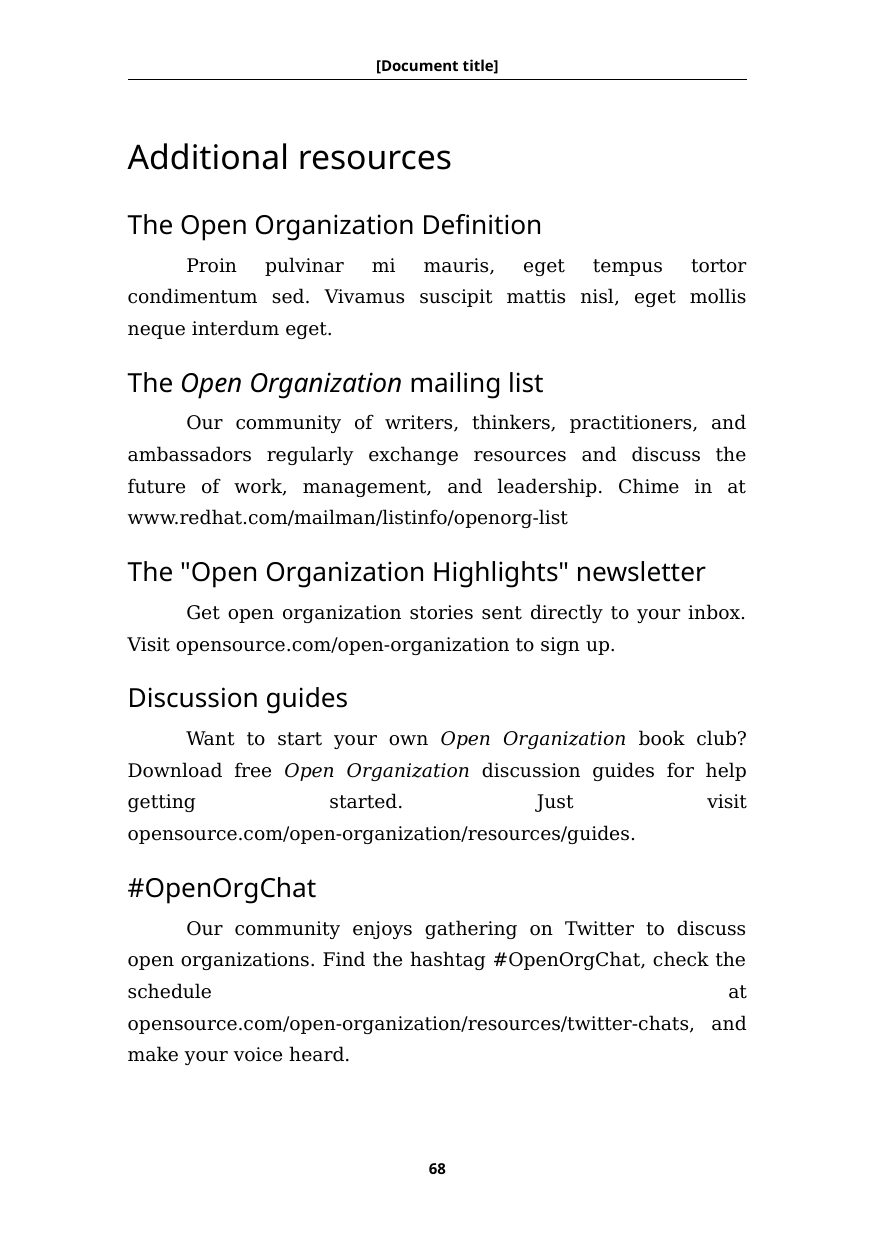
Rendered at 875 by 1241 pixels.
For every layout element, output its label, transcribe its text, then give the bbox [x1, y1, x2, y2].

subtitle Discussion guides [127, 680, 747, 716]
subtitle The "Open Organization Highlights" newsletter [127, 554, 747, 589]
text Want to start your own Open Organization book club? Download free Open Organization discussion guides for help getting started. Just visit opensource.com/open-organization/resources/guides. [127, 728, 747, 845]
text Our community enjoys gathering on Twitter to discuss open organizations. Find the hashtag #OpenOrgChat, check the schedule at opensource.com/open-organization/resources/twitter-chats, and make your voice heard. [127, 917, 747, 1066]
text Proin pulvinar mi mauris, eget tempus tortor condimentum sed. Vivamus suscipit mattis nisl, eget mollis neque interdum eget. [127, 254, 747, 340]
subtitle The Open Organization Definition [127, 206, 747, 242]
text Our community of writers, thinkers, practitioners, and ambassadors regularly exchange resources and discuss the future of work, management, and leadership. Chime in at www.redhat.com/mailman/listinfo/openorg-list [127, 412, 747, 529]
subtitle Additional resources [127, 133, 747, 179]
subtitle The Open Organization mailing list [127, 364, 747, 400]
text Get open organization stories sent directly to your inbox. Visit opensource.com/open-organization to sign up. [127, 602, 747, 655]
subtitle #OpenOrgChat [127, 869, 747, 905]
